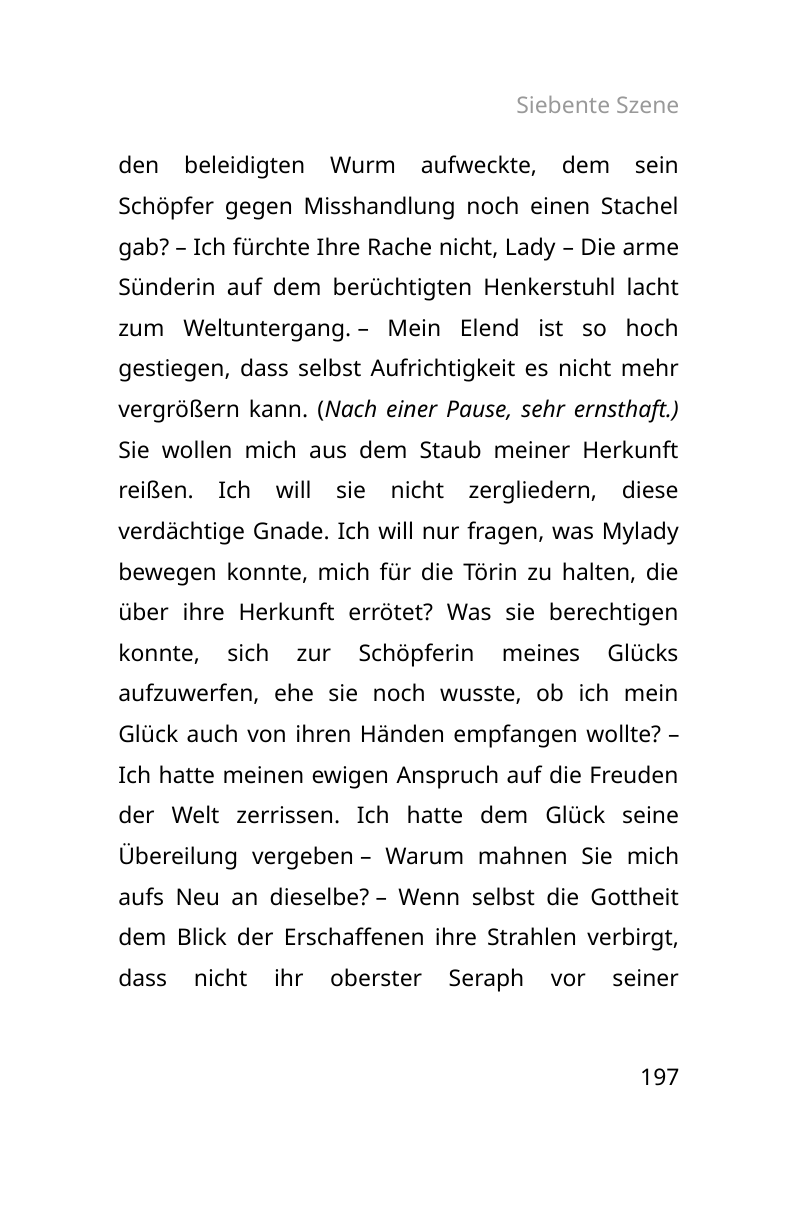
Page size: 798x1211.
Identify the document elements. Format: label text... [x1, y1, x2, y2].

text den beleidigten Wurm aufweckte, dem sein Schöpfer gegen Misshandlung noch einen Stachel gab? – Ich fürchte Ihre Rache nicht, Lady – Die arme Sünderin auf dem berüchtigten Henkerstuhl lacht zum Weltuntergang. – Mein Elend ist so hoch gestiegen, dass selbst Aufrichtigkeit es nicht mehr vergrößern kann. (Nach einer Pause, sehr ernsthaft.) Sie wollen mich aus dem Staub meiner Herkunft reißen. Ich will sie nicht zergliedern, diese verdächtige Gnade. Ich will nur fragen, was Mylady bewegen konnte, mich für die Törin zu halten, die über ihre Herkunft errötet? Was sie berechtigen konnte, sich zur Schöpferin meines Glücks aufzuwerfen, ehe sie noch wusste, ob ich mein Glück auch von ihren Händen empfangen wollte? – Ich hatte meinen ewigen Anspruch auf die Freuden der Welt zerrissen. Ich hatte dem Glück seine Übereilung vergeben – Warum mahnen Sie mich aufs Neu an dieselbe? – Wenn selbst die Gottheit dem Blick der Erschaffenen ihre Strahlen verbirgt, dass nicht ihr oberster Seraph vor seiner [118, 149, 679, 993]
